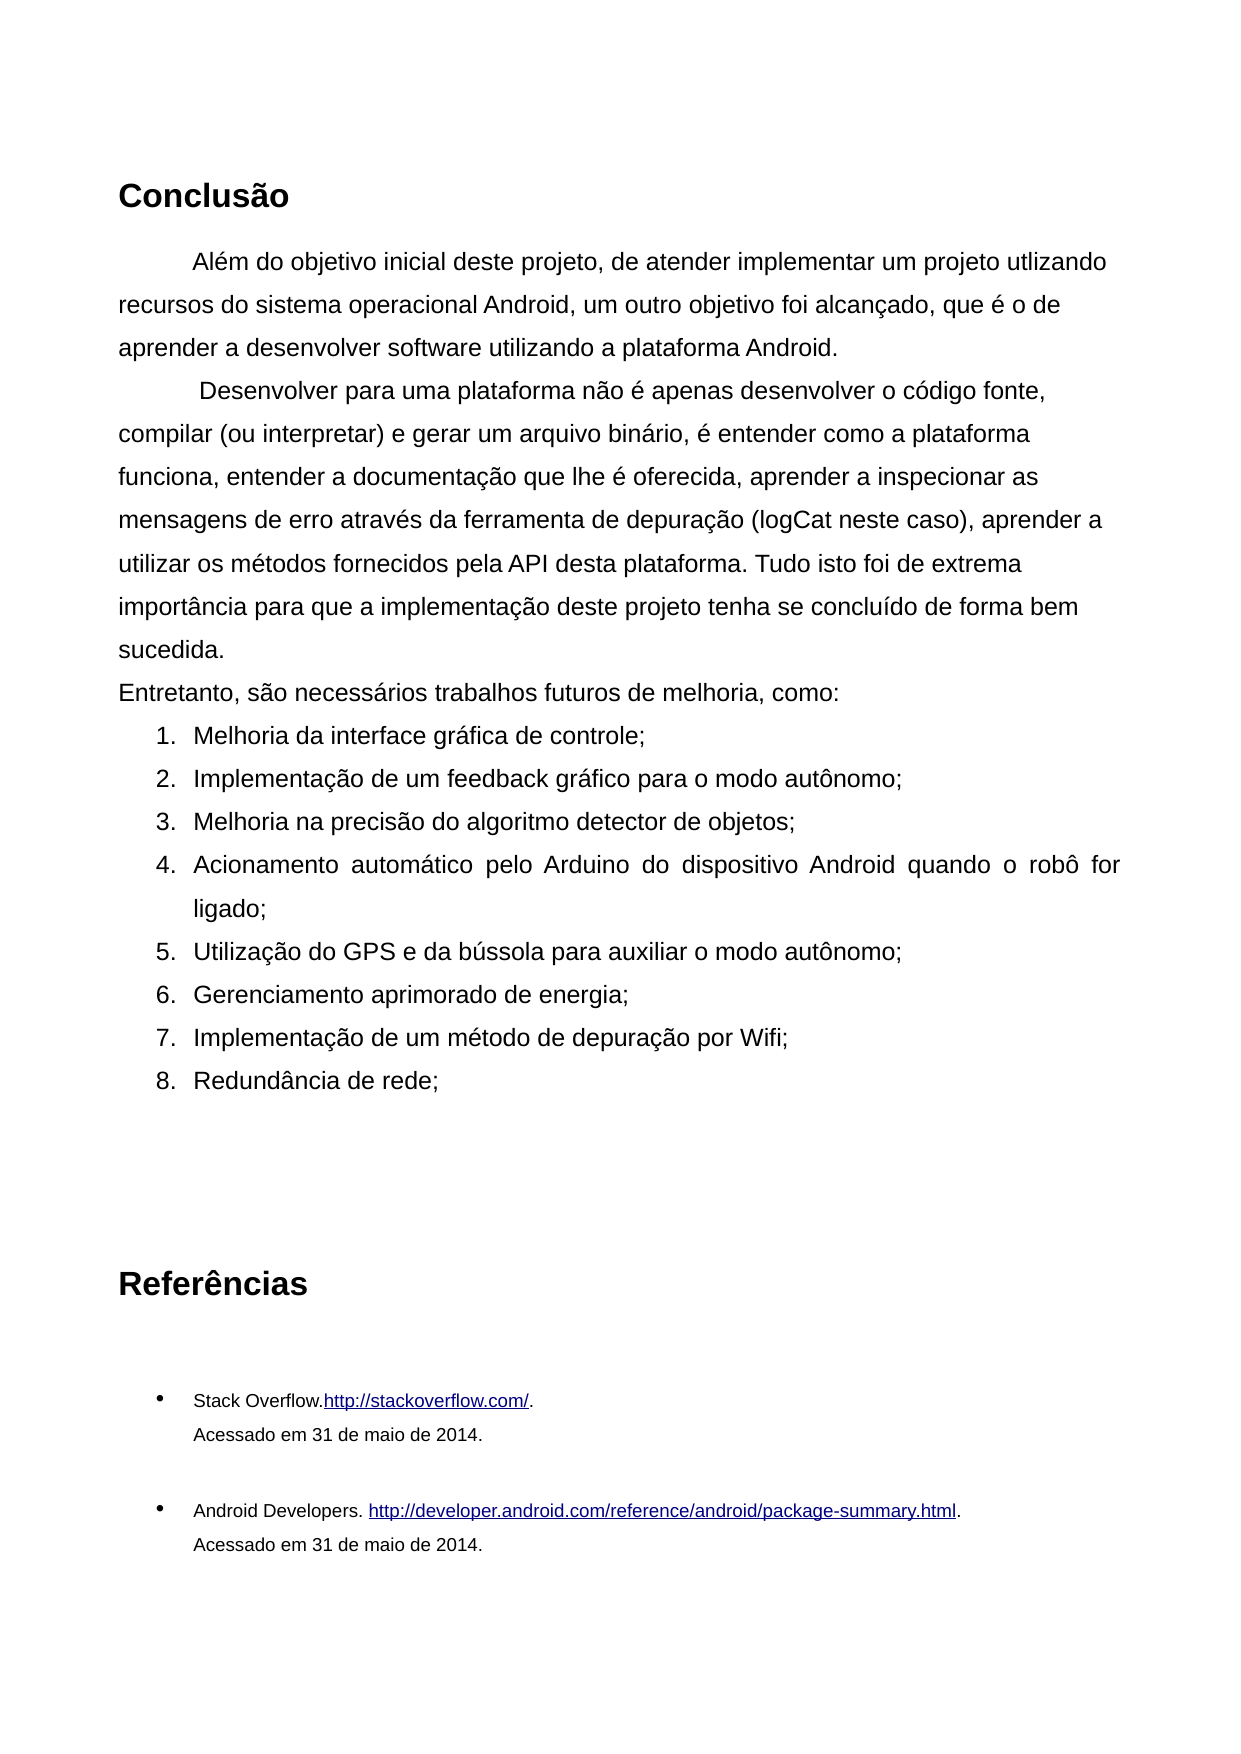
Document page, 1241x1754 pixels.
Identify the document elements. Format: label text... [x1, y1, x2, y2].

subtitle Conclusão [118, 176, 1122, 215]
list Stack Overflow.http://stackoverflow.com/. [156, 1390, 1122, 1413]
list Melhoria da interface gráfica de controle; [156, 721, 1122, 750]
list Acessado em 31 de maio de 2014. [156, 1424, 1122, 1446]
list Acionamento automático pelo Arduino do dispositivo Android quando o robô for ligado; [156, 851, 1122, 922]
list Gerenciamento aprimorado de energia; [156, 980, 1122, 1009]
text Desenvolver para uma plataforma não é apenas desenvolver o código fonte, compilar (ou interpretar) e gerar um arquivo binário, é entender como a plataforma funciona, entender a documentação que lhe é oferecida, aprender a inspecionar as mensagens de erro através da ferramenta de depuração (logCat neste caso), aprender a utilizar os métodos fornecidos pela API desta plataforma. Tudo isto foi de extrema importância para que a implementação deste projeto tenha se concluído de forma bem sucedida. [118, 376, 1122, 664]
text Entretanto, são necessários trabalhos futuros de melhoria, como: [118, 678, 1122, 707]
text Além do objetivo inicial deste projeto, de atender implementar um projeto utlizando recursos do sistema operacional Android, um outro objetivo foi alcançado, que é o de aprender a desenvolver software utilizando a plataforma Android. [118, 247, 1122, 362]
list Melhoria na precisão do algoritmo detector de objetos; [156, 807, 1122, 836]
list Implementação de um feedback gráfico para o modo autônomo; [156, 764, 1122, 793]
list Utilização do GPS e da bússola para auxiliar o modo autônomo; [156, 937, 1122, 966]
list Implementação de um método de depuração por Wifi; [156, 1023, 1122, 1052]
list Android Developers. http://developer.android.com/reference/android/package-summary.html. [156, 1499, 1122, 1523]
subtitle Referências [118, 1264, 1122, 1302]
list Redundância de rede; [156, 1066, 1122, 1095]
list Acessado em 31 de maio de 2014. [156, 1534, 1122, 1556]
